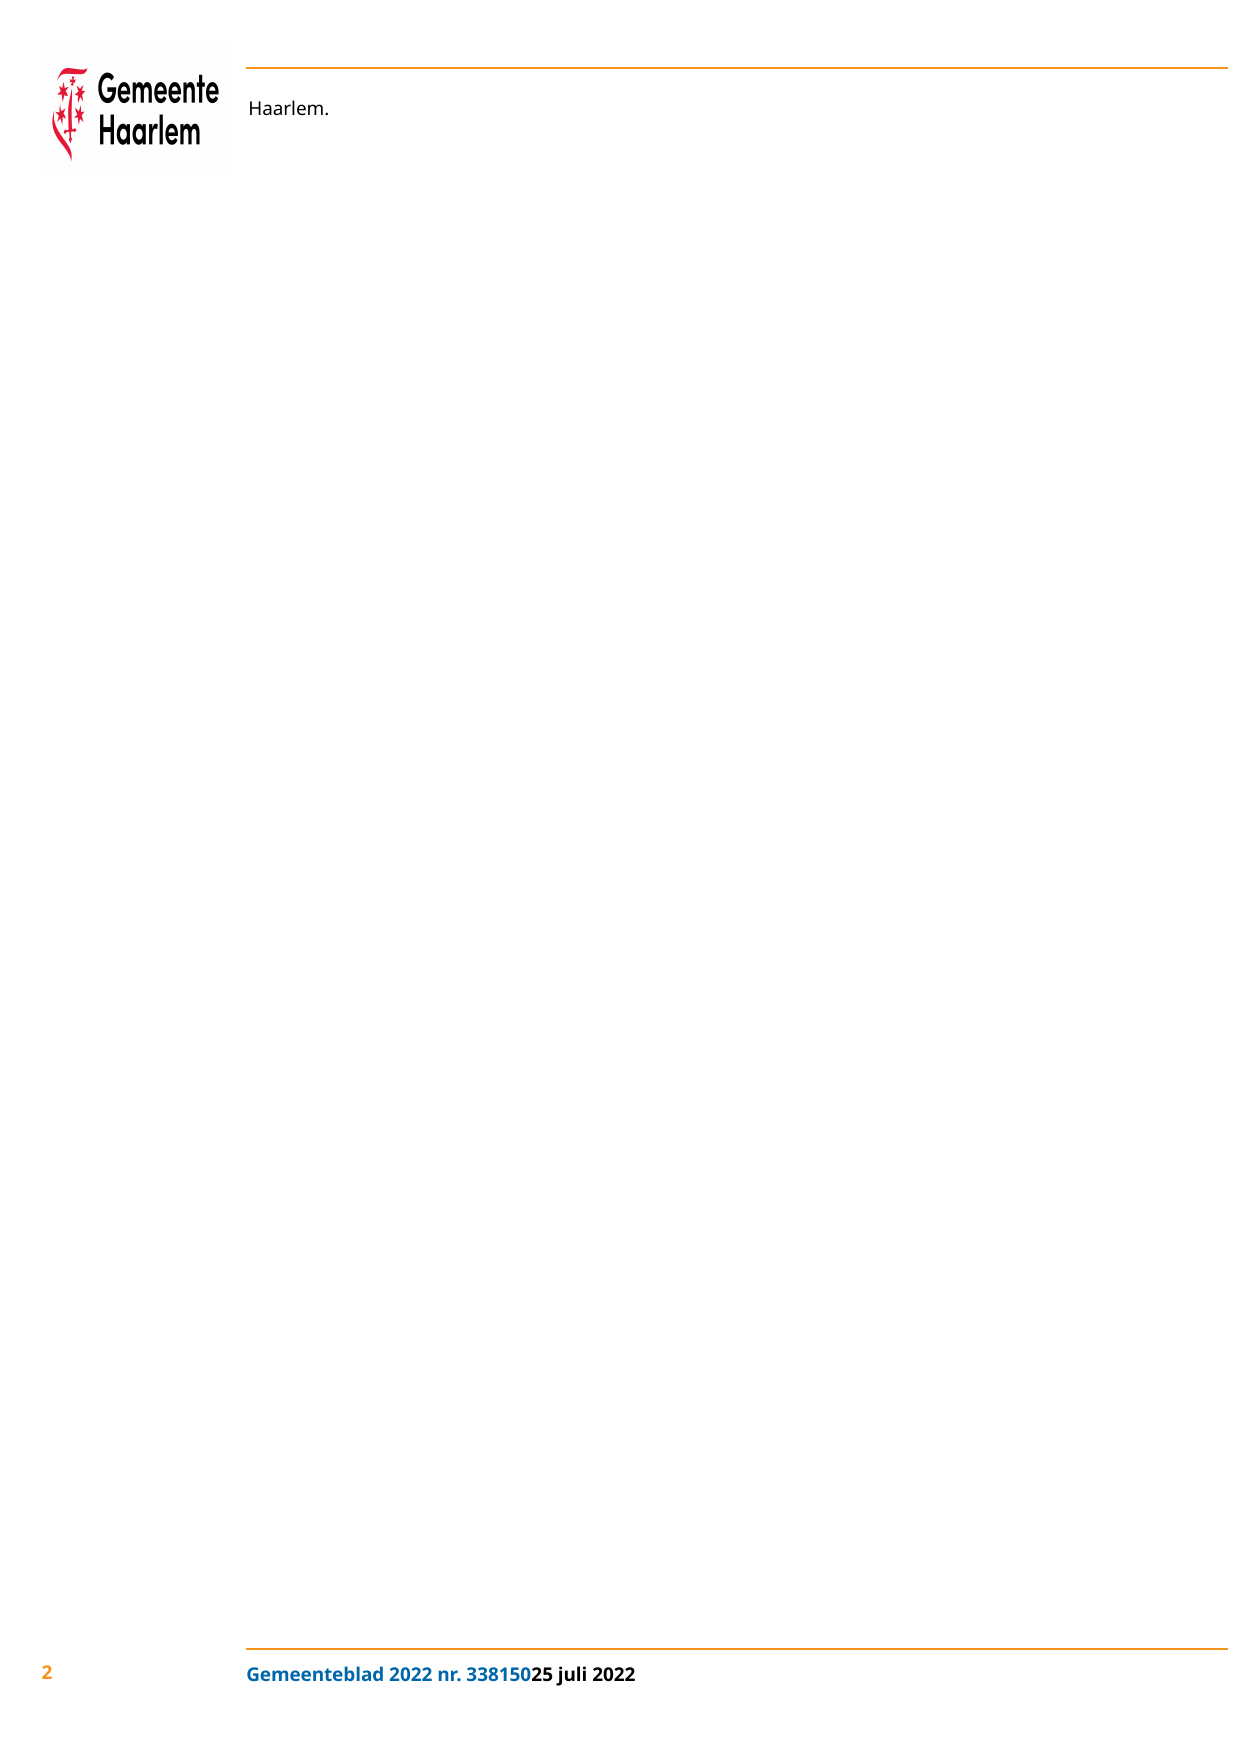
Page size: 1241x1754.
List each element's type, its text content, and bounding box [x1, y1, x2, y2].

text Haarlem. [248, 95, 1152, 121]
picture [41, 47, 231, 172]
